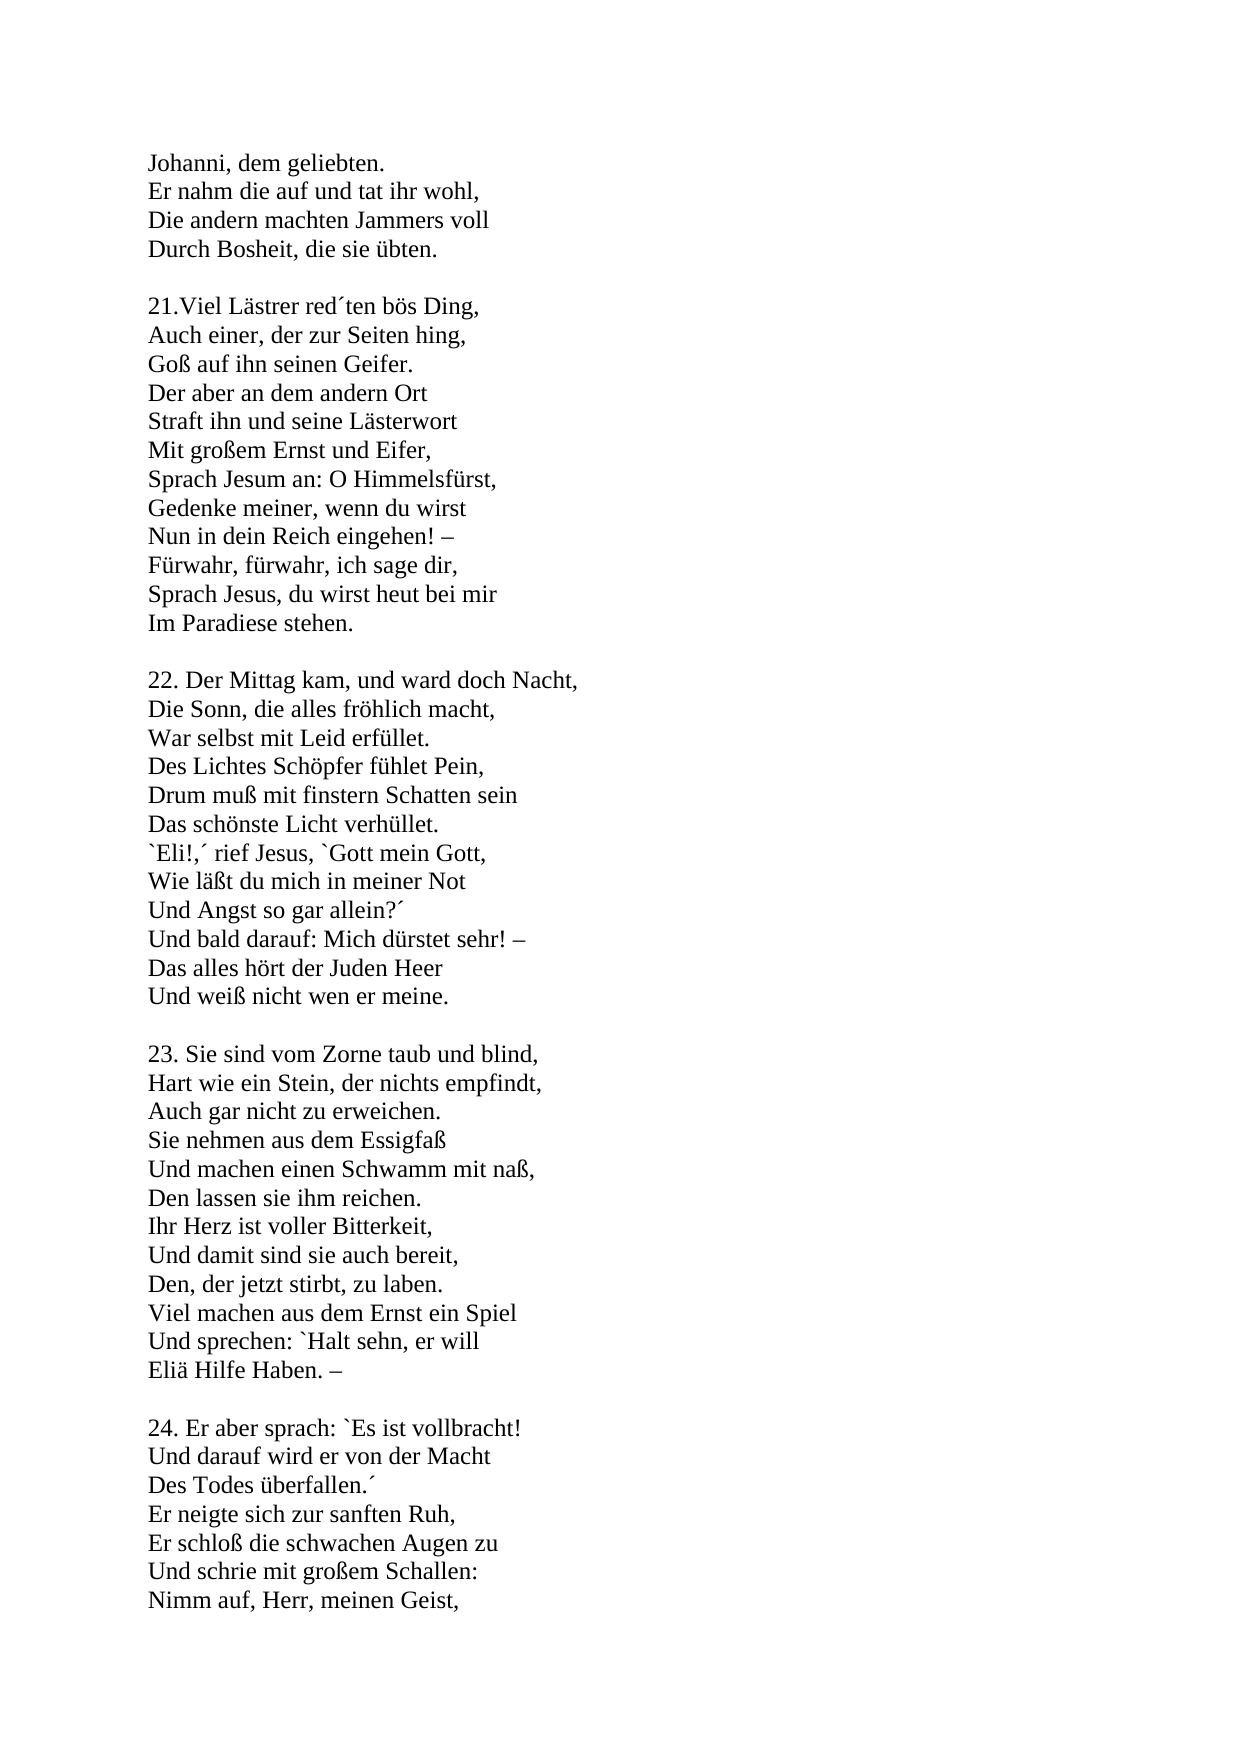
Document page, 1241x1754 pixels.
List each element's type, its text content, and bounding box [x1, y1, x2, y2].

text Des Todes überfallen.´ [148, 1470, 1093, 1499]
text Johanni, dem geliebten. [148, 148, 1093, 176]
text Mit großem Ernst und Eifer, [148, 435, 1093, 464]
text Auch einer, der zur Seiten hing, [148, 320, 1093, 349]
text Und machen einen Schwamm mit naß, [148, 1154, 1093, 1183]
text 22. Der Mittag kam, und ward doch Nacht, [148, 665, 1093, 694]
text Goß auf ihn seinen Geifer. [148, 349, 1093, 378]
text Und Angst so gar allein?´ [148, 895, 1093, 924]
text Hart wie ein Stein, der nichts empfindt, [148, 1068, 1093, 1096]
text Sprach Jesum an: O Himmelsfürst, [148, 464, 1093, 493]
text Nimm auf, Herr, meinen Geist, [148, 1585, 1093, 1614]
text Im Paradiese stehen. [148, 608, 1093, 636]
text Straft ihn und seine Lästerwort [148, 406, 1093, 435]
text Und bald darauf: Mich dürstet sehr! – [148, 924, 1093, 953]
text Durch Bosheit, die sie übten. [148, 234, 1093, 263]
text 23. Sie sind vom Zorne taub und blind, [148, 1039, 1093, 1068]
text Und sprechen: `Halt sehn, er will [148, 1326, 1093, 1355]
text Der aber an dem andern Ort [148, 378, 1093, 406]
text Wie läßt du mich in meiner Not [148, 866, 1093, 895]
text Und schrie mit großem Schallen: [148, 1556, 1093, 1585]
text Eliä Hilfe Haben. – [148, 1355, 1093, 1384]
text Auch gar nicht zu erweichen. [148, 1096, 1093, 1125]
text Nun in dein Reich eingehen! – [148, 521, 1093, 550]
text Er nahm die auf und tat ihr wohl, [148, 176, 1093, 205]
text Sie nehmen aus dem Essigfaß [148, 1125, 1093, 1154]
text Sprach Jesus, du wirst heut bei mir [148, 579, 1093, 608]
text Das schönste Licht verhüllet. [148, 809, 1093, 838]
text `Eli!,´ rief Jesus, `Gott mein Gott, [148, 838, 1093, 866]
text Er neigte sich zur sanften Ruh, [148, 1499, 1093, 1528]
text Drum muß mit finstern Schatten sein [148, 780, 1093, 809]
text Das alles hört der Juden Heer [148, 953, 1093, 981]
text Und damit sind sie auch bereit, [148, 1240, 1093, 1269]
text 21.Viel Lästrer red´ten bös Ding, [148, 291, 1093, 320]
text Ihr Herz ist voller Bitterkeit, [148, 1211, 1093, 1240]
text Den, der jetzt stirbt, zu laben. [148, 1269, 1093, 1298]
text Den lassen sie ihm reichen. [148, 1183, 1093, 1211]
text 24. Er aber sprach: `Es ist vollbracht! [148, 1413, 1093, 1441]
text Und weiß nicht wen er meine. [148, 981, 1093, 1010]
text Die Sonn, die alles fröhlich macht, [148, 694, 1093, 723]
text Viel machen aus dem Ernst ein Spiel [148, 1298, 1093, 1326]
text Die andern machten Jammers voll [148, 205, 1093, 234]
text Er schloß die schwachen Augen zu [148, 1528, 1093, 1556]
text Fürwahr, fürwahr, ich sage dir, [148, 550, 1093, 579]
text War selbst mit Leid erfüllet. [148, 723, 1093, 751]
text Des Lichtes Schöpfer fühlet Pein, [148, 751, 1093, 780]
text Und darauf wird er von der Macht [148, 1441, 1093, 1470]
text Gedenke meiner, wenn du wirst [148, 493, 1093, 521]
